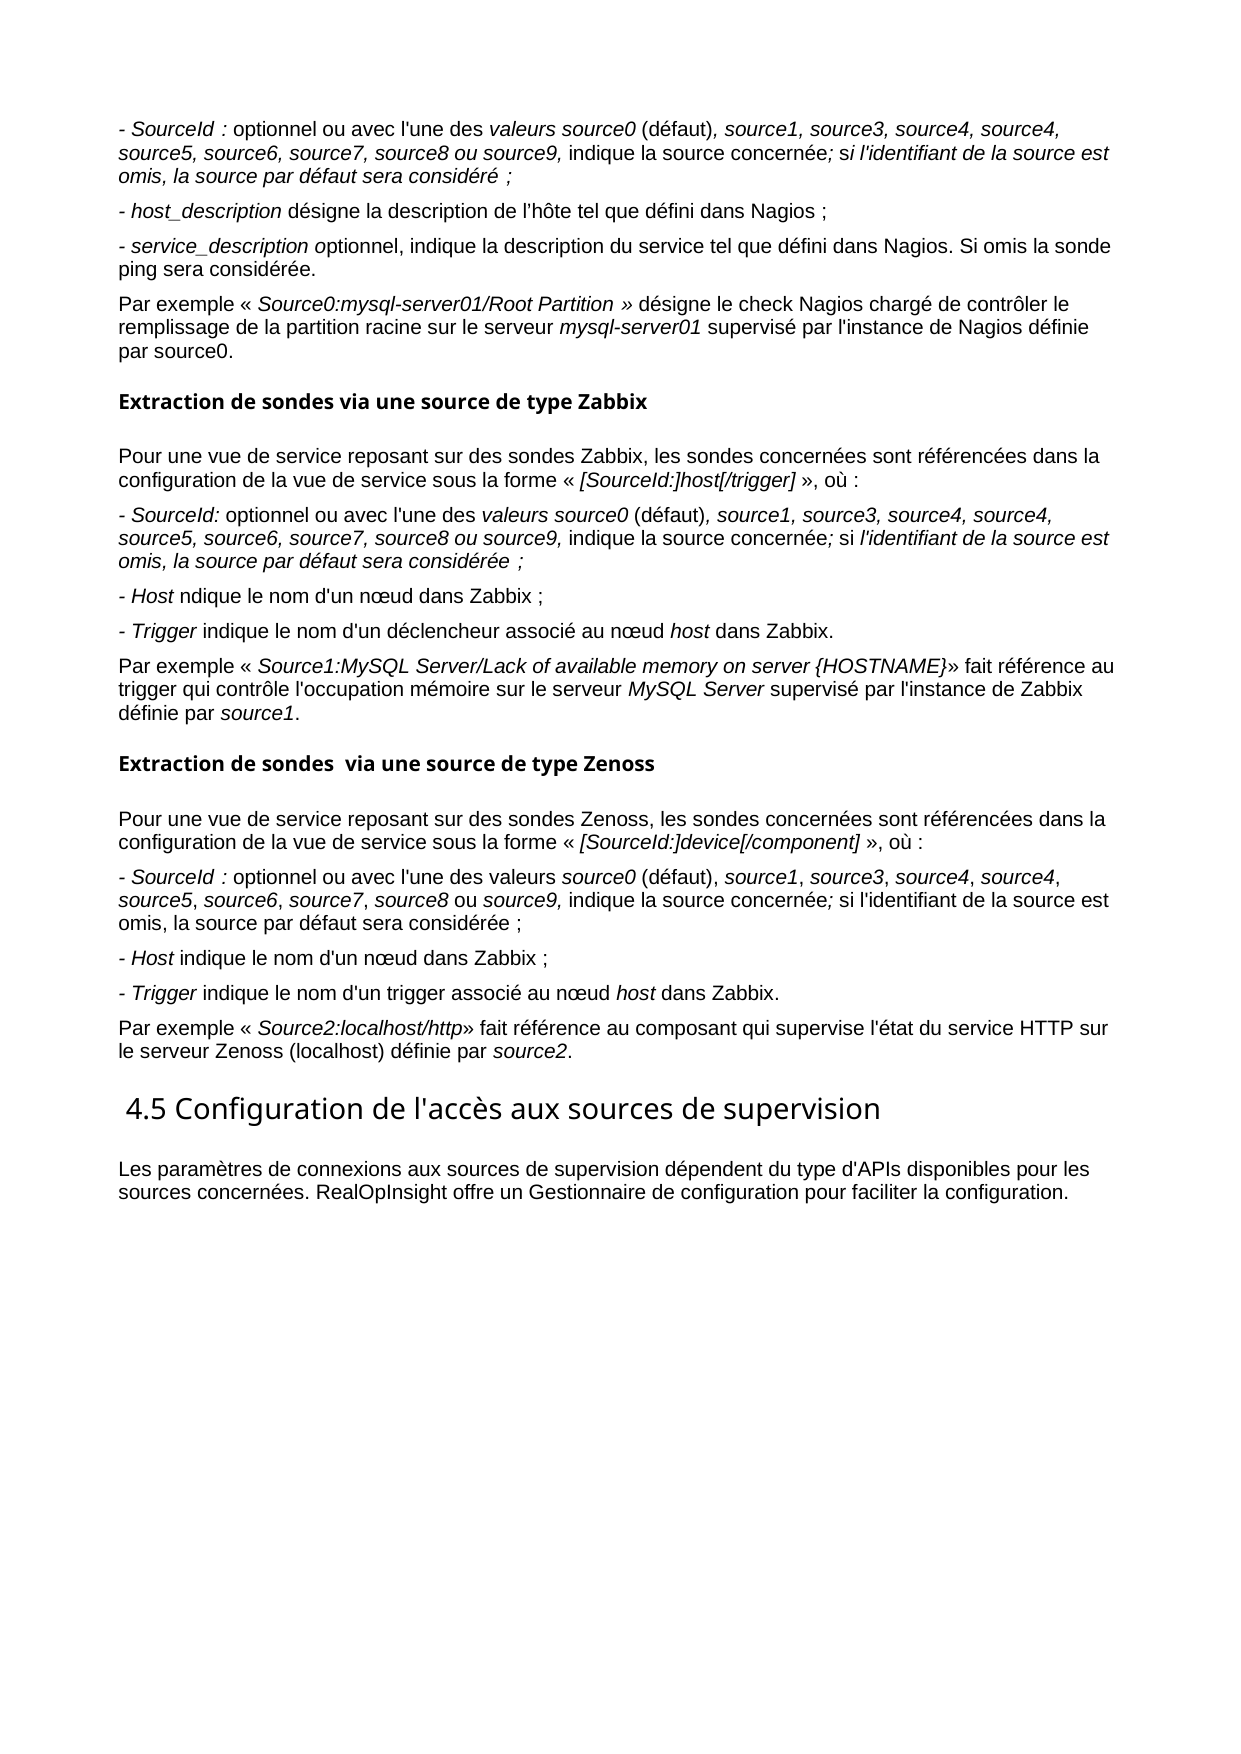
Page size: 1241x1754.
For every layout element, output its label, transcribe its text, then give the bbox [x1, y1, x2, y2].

subtitle Extraction de sondes via une source de type Zabbix [118, 387, 1122, 416]
text - Host ndique le nom d'un nœud dans Zabbix ; [118, 585, 1122, 608]
text Par exemple « Source1:MySQL Server/Lack of available memory on server {HOSTNAME}» fait référence au trigger qui contrôle l'occupation mémoire sur le serveur MySQL Server supervisé par l'instance de Zabbix définie par source1. [118, 655, 1122, 724]
text - service_description optionnel, indique la description du service tel que défini dans Nagios. Si omis la sonde ping sera considérée. [118, 234, 1122, 281]
text Pour une vue de service reposant sur des sondes Zenoss, les sondes concernées sont référencées dans la configuration de la vue de service sous la forme « [SourceId:]device[/component] », où : [118, 807, 1122, 854]
text - SourceId : optionnel ou avec l'une des valeurs source0 (défaut), source1, source3, source4, source4, source5, source6, source7, source8 ou source9, indique la source concernée; si l'identifiant de la source est omis, la source par défaut sera considéré ; [118, 118, 1122, 188]
text Pour une vue de service reposant sur des sondes Zabbix, les sondes concernées sont référencées dans la configuration de la vue de service sous la forme « [SourceId:]host[/trigger] », où : [118, 445, 1122, 492]
text - Trigger indique le nom d'un déclencheur associé au nœud host dans Zabbix. [118, 620, 1122, 643]
text Les paramètres de connexions aux sources de supervision dépendent du type d'APIs disponibles pour les sources concernées. RealOpInsight offre un Gestionnaire de configuration pour faciliter la configuration. [118, 1158, 1122, 1204]
text - SourceId: optionnel ou avec l'une des valeurs source0 (défaut), source1, source3, source4, source4, source5, source6, source7, source8 ou source9, indique la source concernée; si l'identifiant de la source est omis, la source par défaut sera considérée ; [118, 503, 1122, 573]
text - host_description désigne la description de l’hôte tel que défini dans Nagios ; [118, 199, 1122, 223]
subtitle Configuration de l'accès aux sources de supervision [118, 1088, 1122, 1128]
text - Trigger indique le nom d'un trigger associé au nœud host dans Zabbix. [118, 982, 1122, 1005]
subtitle Extraction de sondes via une source de type Zenoss [118, 749, 1122, 778]
text Par exemple « Source2:localhost/http» fait référence au composant qui supervise l'état du service HTTP sur le serveur Zenoss (localhost) définie par source2. [118, 1017, 1122, 1063]
text - Host indique le nom d'un nœud dans Zabbix ; [118, 947, 1122, 970]
text Par exemple « Source0:mysql-server01/Root Partition » désigne le check Nagios chargé de contrôler le remplissage de la partition racine sur le serveur mysql-server01 supervisé par l'instance de Nagios définie par source0. [118, 293, 1122, 362]
text - SourceId : optionnel ou avec l'une des valeurs source0 (défaut), source1, source3, source4, source4, source5, source6, source7, source8 ou source9, indique la source concernée; si l'identifiant de la source est omis, la source par défaut sera considérée ; [118, 866, 1122, 935]
